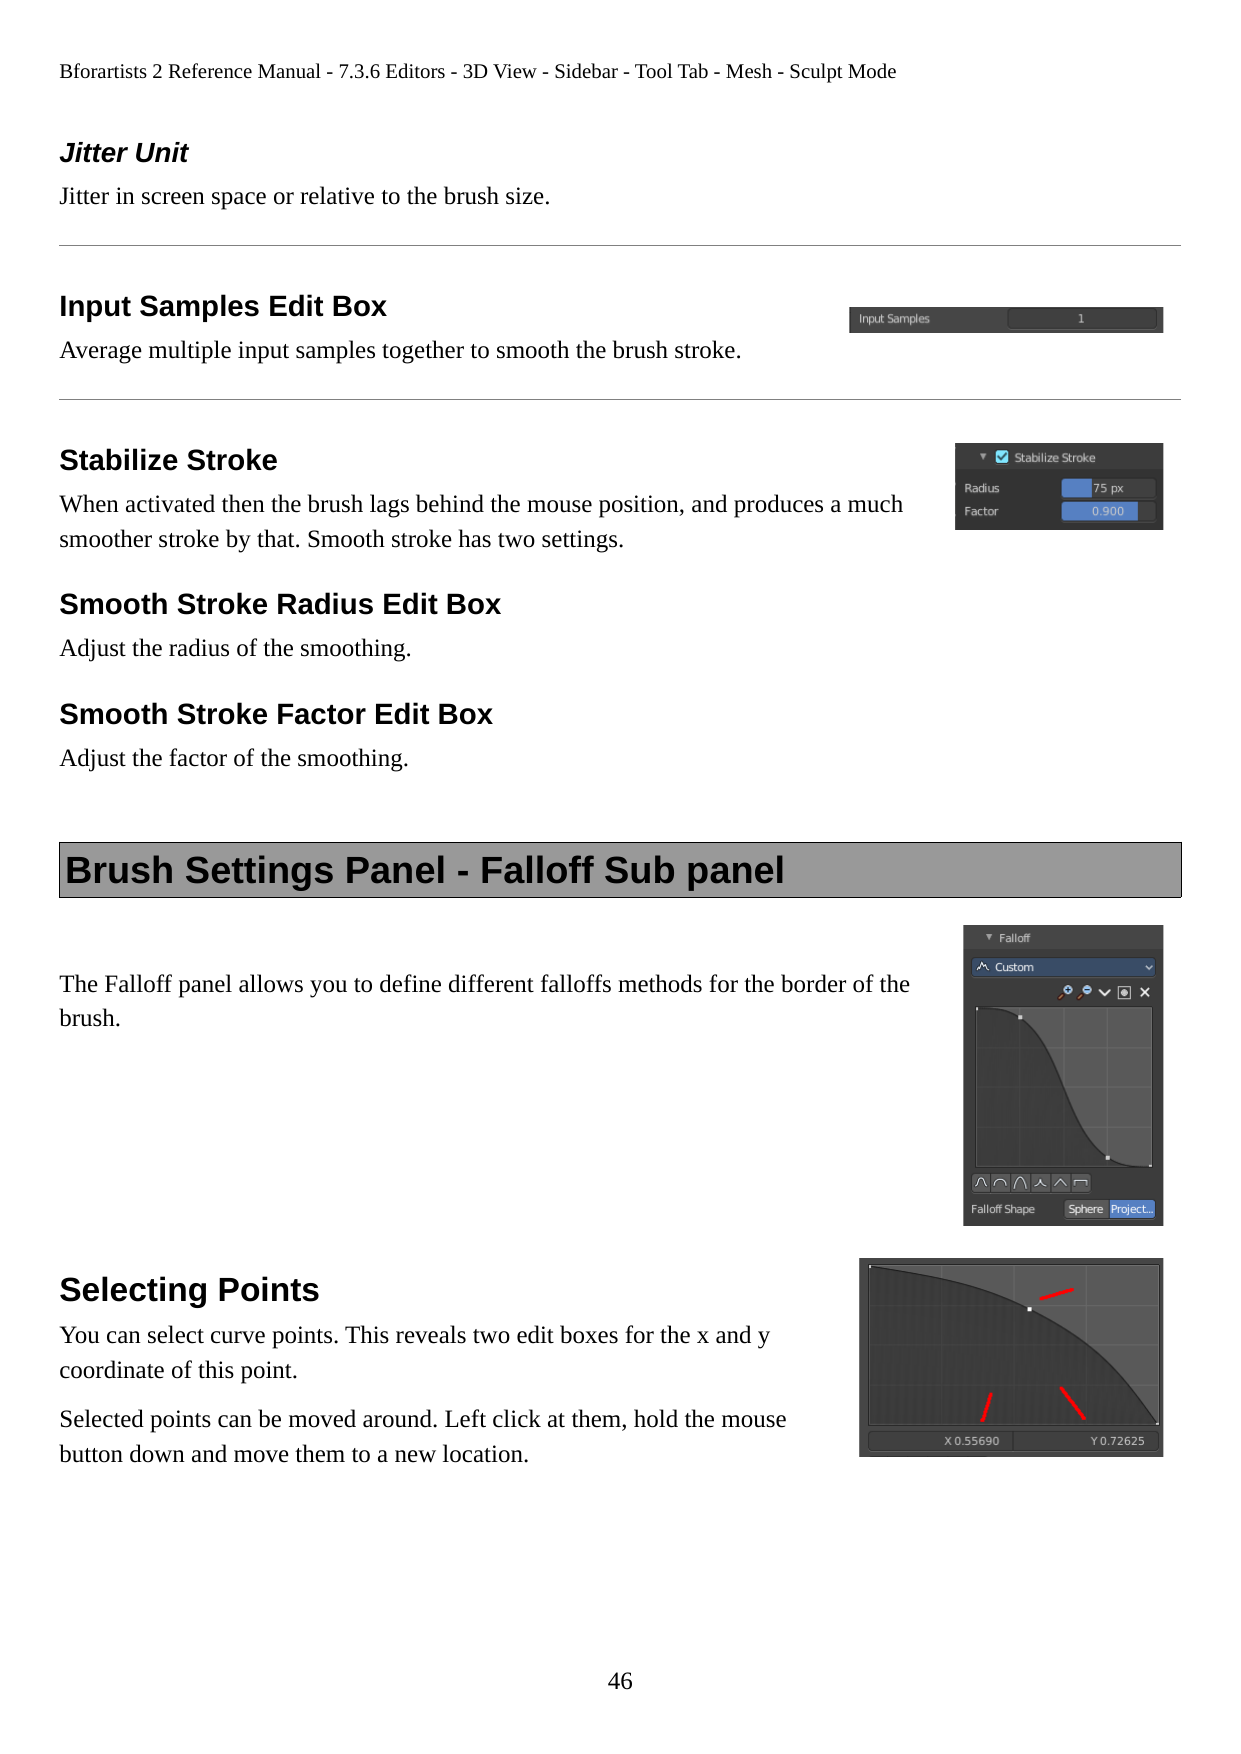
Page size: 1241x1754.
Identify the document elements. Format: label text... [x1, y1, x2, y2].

subtitle Input Samples Edit Box [59, 289, 1181, 323]
table_header Brush Settings Panel - Falloff Sub panel [60, 843, 1181, 897]
subtitle [1164, 1269, 1181, 1308]
text Selected points can be moved around. Left click at them, hold the mouse button down and move them to a new location. [59, 1404, 1181, 1467]
subtitle Smooth Stroke Radius Edit Box [59, 587, 1181, 621]
picture [955, 443, 1164, 530]
subtitle Selecting Points [59, 1269, 859, 1308]
text Average multiple input samples together to smooth the brush stroke. [59, 335, 1181, 364]
picture [859, 1258, 1164, 1457]
subtitle Smooth Stroke Factor Edit Box [59, 697, 1181, 731]
text The Falloff panel allows you to define different falloffs methods for the border of the brush. [59, 969, 963, 1032]
text When activated then the brush lags behind the mouse position, and produces a much smoother stroke by that. Smooth stroke has two settings. [59, 489, 1181, 552]
subtitle Stabilize Stroke [59, 443, 955, 477]
text Adjust the radius of the smoothing. [59, 633, 1181, 662]
text You can select curve points. This reveals two edit boxes for the x and y coordinate of this point. [59, 1321, 859, 1384]
text Adjust the factor of the smoothing. [59, 743, 1181, 772]
subtitle Jitter Unit [59, 137, 1181, 168]
picture [849, 307, 1164, 333]
subtitle [1164, 443, 1181, 477]
picture [963, 925, 1164, 1226]
text Jitter in screen space or relative to the brush size. [59, 181, 1181, 210]
